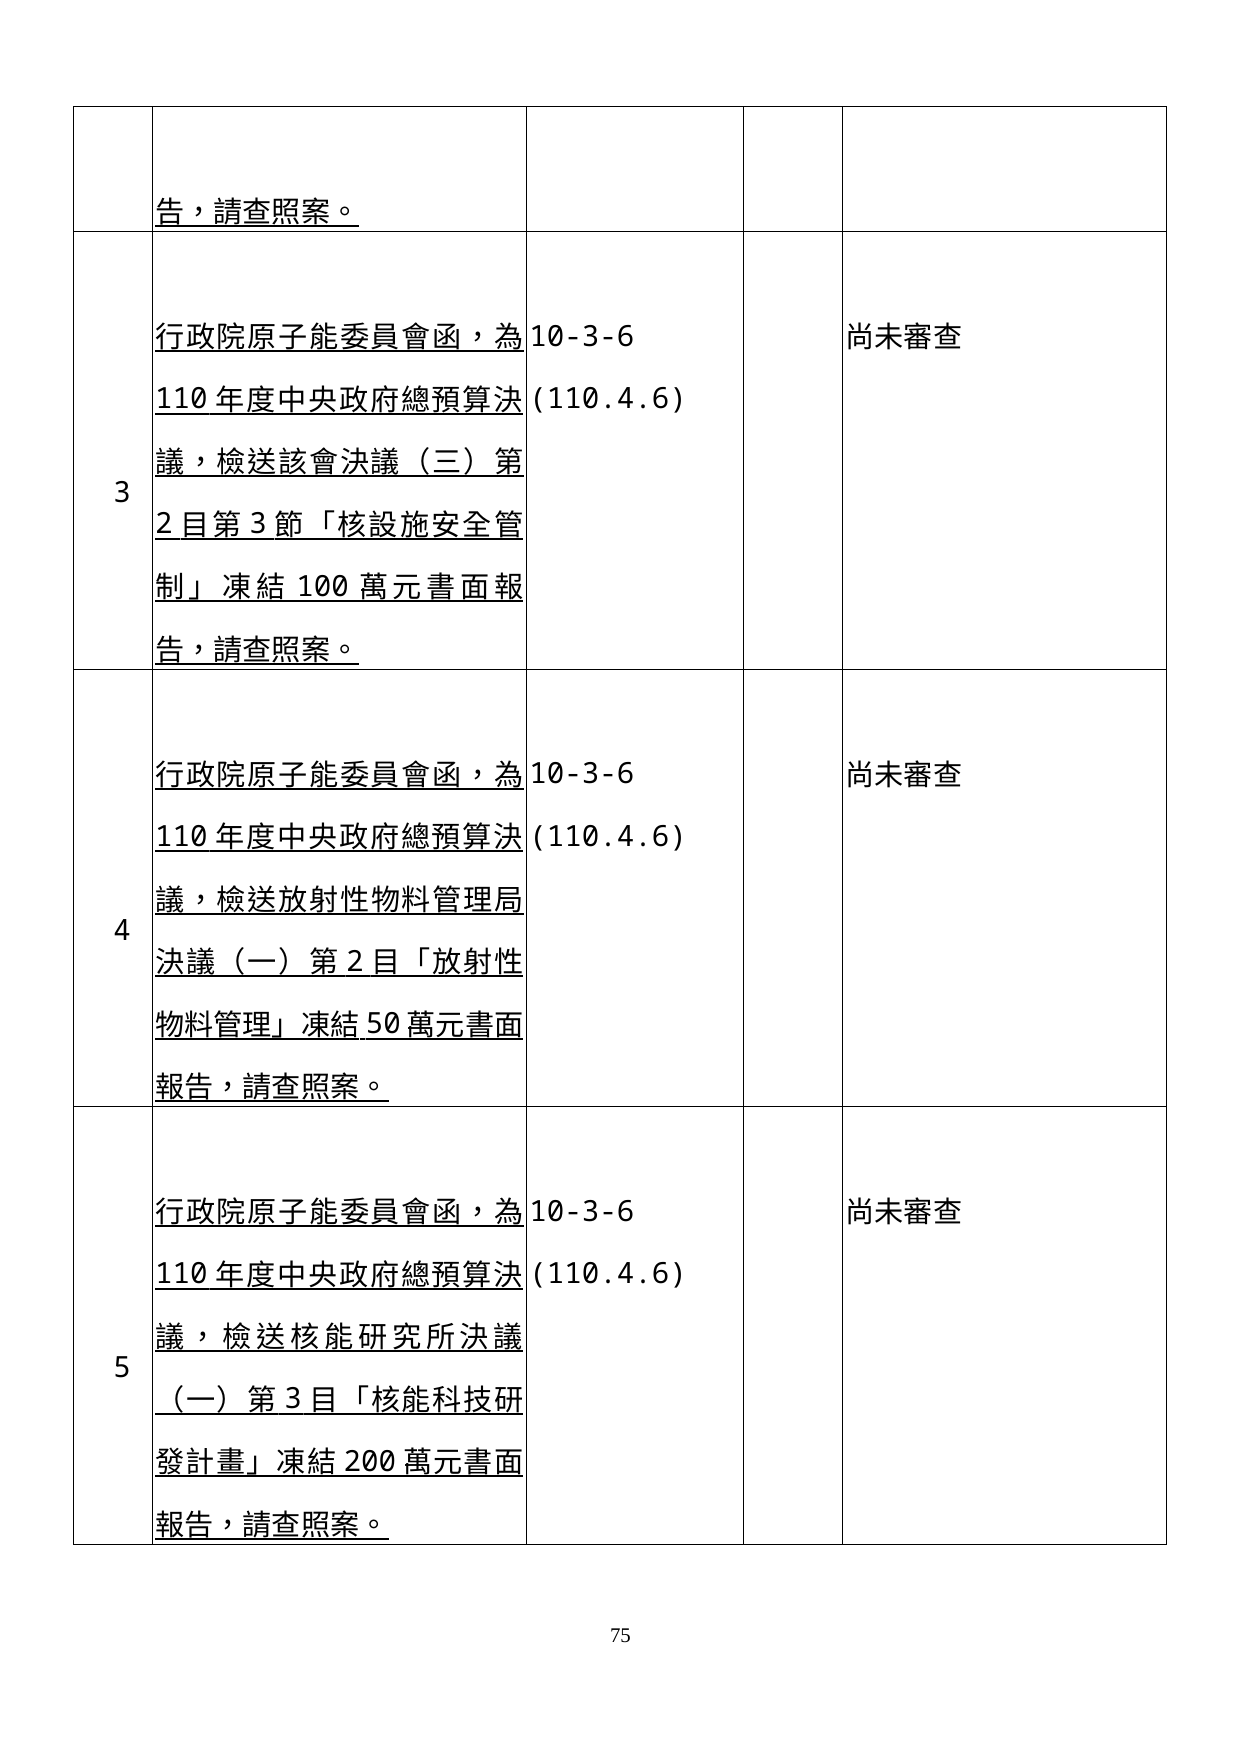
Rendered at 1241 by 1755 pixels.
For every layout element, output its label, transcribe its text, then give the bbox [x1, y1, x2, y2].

table_cell 行政院原子能委員會函，為110年度中央政府總預算決議，檢送該會決議（三）第2目第3節「核設施安全管制」凍結100萬元書面報告，請查照案。 [153, 232, 526, 668]
table_cell 行政院原子能委員會函，為110年度中央政府總預算決議，檢送放射性物料管理局決議（一）第2目「放射性物料管理」凍結50萬元書面報告，請查照案。 [153, 670, 526, 1106]
table_cell 10-3-6 (110.4.6) [527, 1107, 743, 1543]
table_cell 行政院原子能委員會函，為110年度中央政府總預算決議，檢送核能研究所決議（一）第3目「核能科技研發計畫」凍結200萬元書面報告，請查照案。 [153, 1107, 526, 1543]
table_cell [74, 670, 152, 1106]
table_cell [74, 232, 152, 668]
table_cell 尚未審查 [843, 1107, 1166, 1543]
table_cell [744, 670, 842, 1106]
table_cell [527, 107, 743, 231]
table_cell [744, 1107, 842, 1543]
table_cell 尚未審查 [843, 670, 1166, 1106]
table_cell 尚未審查 [843, 232, 1166, 668]
table_cell [744, 232, 842, 668]
table_cell [843, 107, 1166, 231]
table_cell [744, 107, 842, 231]
table_cell 告，請查照案。 [153, 107, 526, 231]
table_cell [74, 1107, 152, 1543]
table_cell [74, 107, 152, 231]
table_cell 10-3-6 (110.4.6) [527, 232, 743, 668]
table_cell 10-3-6 (110.4.6) [527, 670, 743, 1106]
